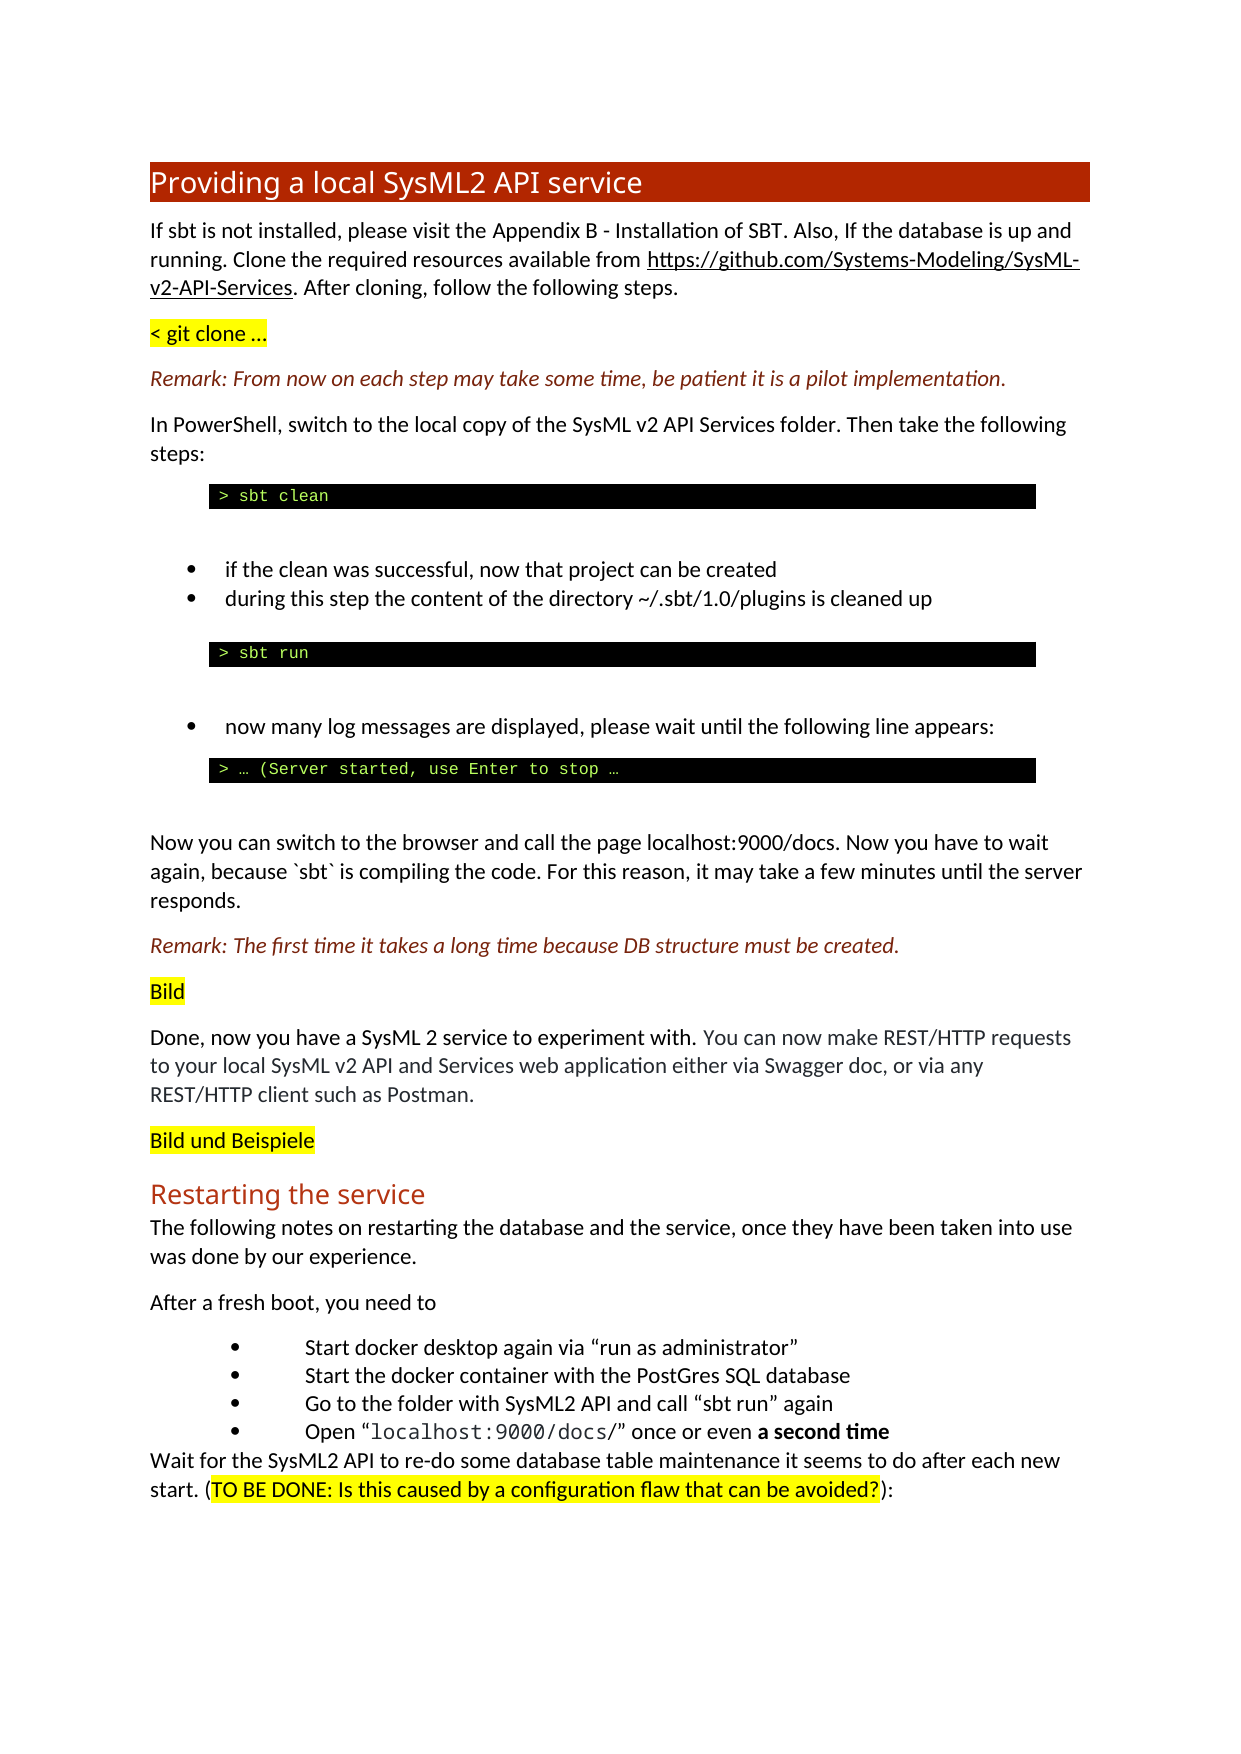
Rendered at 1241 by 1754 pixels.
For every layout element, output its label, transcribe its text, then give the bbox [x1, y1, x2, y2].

list now many log messages are displayed, please wait until the following line appears: [187, 712, 1090, 740]
list Go to the folder with SysML2 API and call “sbt run” again [231, 1389, 1090, 1417]
text Now you can switch to the browser and call the page localhost:9000/docs. Now you have to wait again, because `sbt` is compiling the code. For this reason, it may take a few minutes until the server responds. [150, 828, 1090, 914]
text < git clone … [150, 319, 1090, 347]
list during this step the content of the directory ~/.sbt/1.0/plugins is cleaned up [187, 584, 1090, 612]
text After a fresh boot, you need to [150, 1288, 1090, 1316]
text Remark: The first time it takes a long time because DB structure must be created. [150, 932, 1090, 960]
text Bild [150, 977, 1090, 1005]
list if the clean was successful, now that project can be created [187, 555, 1090, 583]
text In PowerShell, switch to the local copy of the SysML v2 API Services folder. Then take the following steps: [150, 410, 1090, 467]
text Done, now you have a SysML 2 service to experiment with. You can now make REST/HTTP requests to your local SysML v2 API and Services web application either via Swagger doc, or via any REST/HTTP client such as Postman. [150, 1023, 1090, 1108]
text Wait for the SysML2 API to re-do some database table maintenance it seems to do after each new start. (TO BE DONE: Is this caused by a configuration flaw that can be avoided?): [150, 1446, 1090, 1503]
subtitle Providing a local SysML2 API service [150, 162, 1090, 202]
text > sbt run [210, 643, 1035, 666]
text > sbt clean [210, 486, 1035, 508]
text > … (Server started, use Enter to stop … [210, 759, 1035, 782]
text The following notes on restarting the database and the service, once they have been taken into use was done by our experience. [150, 1213, 1090, 1270]
text Bild und Beispiele [150, 1126, 1090, 1154]
list Start docker desktop again via “run as administrator” [231, 1333, 1090, 1361]
list Open “localhost:9000/docs/” once or even a second time [231, 1417, 1090, 1446]
list Start the docker container with the PostGres SQL database [231, 1361, 1090, 1389]
text If sbt is not installed, please visit the Appendix B - Installation of SBT. Also, If the database is up and running. Clone the required resources available from https://github.com/Systems-Modeling/SysML-v2-API-Services. After cloning, follow the following steps. [150, 216, 1090, 302]
text Remark: From now on each step may take some time, be patient it is a pilot implementation. [150, 364, 1090, 393]
subtitle Restarting the service [150, 1176, 1090, 1212]
